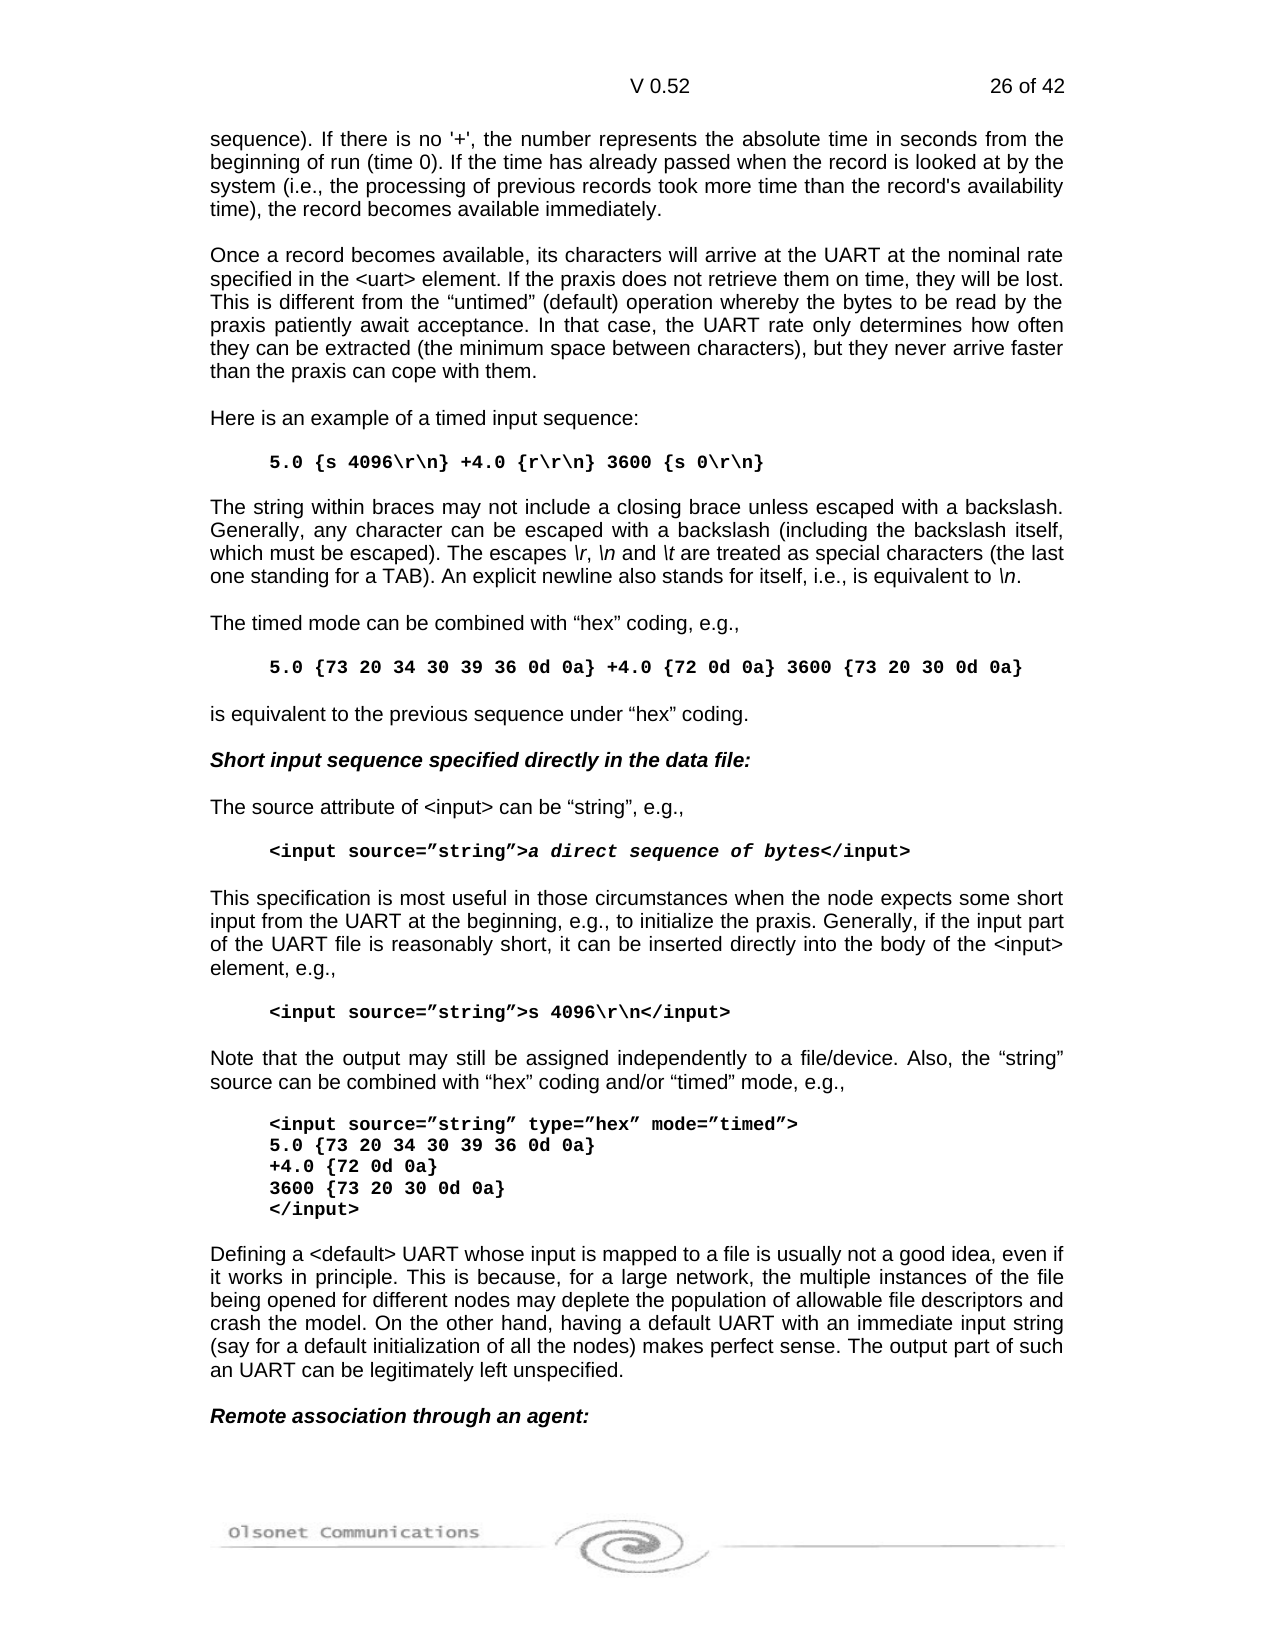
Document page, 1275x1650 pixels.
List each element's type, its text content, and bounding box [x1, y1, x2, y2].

text sequence). If there is no '+', the number represents the absolute time in seconds from the beginning of run (time 0). If the time has already passed when the record is looked at by the system (i.e., the processing of previous records took more time than the record's availability time), the record becomes available immediately. [210, 128, 1065, 221]
text The source attribute of <input> can be “string”, e.g., [210, 795, 1065, 819]
text +4.0 {72 0d 0a} [269, 1157, 1065, 1178]
text Once a record becomes available, its characters will arrive at the UART at the nominal rate specified in the <uart> element. If the praxis does not retrieve them on time, they will be lost. This is different from the “untimed” (default) operation whereby the bytes to be read by the praxis patiently await acceptance. In that case, the UART rate only determines how often they can be extracted (the minimum space between characters), but they never arrive faster than the praxis can cope with them. [210, 244, 1065, 383]
text Note that the output may still be assigned independently to a file/device. Also, the “string” source can be combined with “hex” coding and/or “timed” mode, e.g., [210, 1047, 1065, 1093]
text The string within braces may not include a closing brace unless escaped with a backslash. Generally, any character can be escaped with a backslash (including the backslash itself, which must be escaped). The escapes \r, \n and \t are treated as special characters (the last one standing for a TAB). An explicit newline also stands for itself, i.e., is equivalent to \n. [210, 495, 1065, 588]
text Defining a <default> UART whose input is mapped to a file is usually not a good idea, even if it works in principle. This is because, for a large network, the multiple instances of the file being opened for different nodes may deplete the population of allowable file descriptors and crash the model. On the other hand, having a default UART with an immediate input string (say for a default initialization of all the nodes) makes perfect sense. The output part of such an UART can be legitimately left unspecified. [210, 1242, 1065, 1382]
text 5.0 {73 20 34 30 39 36 0d 0a} +4.0 {72 0d 0a} 3600 {73 20 30 0d 0a} [269, 658, 1065, 679]
text The timed mode can be combined with “hex” coding, e.g., [210, 612, 1065, 635]
picture [210, 1504, 1065, 1596]
text This specification is most useful in those circumstances when the node expects some short input from the UART at the beginning, e.g., to initialize the praxis. Generally, if the input part of the UART file is reasonably short, it can be inserted directly into the body of the <input> element, e.g., [210, 886, 1065, 979]
text Here is an example of a timed input sequence: [210, 406, 1065, 430]
text <input source=”string”>a direct sequence of bytes</input> [269, 842, 1065, 863]
text Remote association through an agent: [210, 1405, 1065, 1428]
text is equivalent to the previous sequence under “hex” coding. [210, 702, 1065, 726]
text Short input sequence specified directly in the data file: [210, 749, 1065, 772]
text <input source=”string”>s 4096\r\n</input> [269, 1002, 1065, 1024]
text 3600 {73 20 30 0d 0a} [269, 1178, 1065, 1200]
text </input> [269, 1200, 1065, 1221]
text 5.0 {s 4096\r\n} +4.0 {r\r\n} 3600 {s 0\r\n} [269, 453, 1065, 474]
text 5.0 {73 20 34 30 39 36 0d 0a} [269, 1136, 1065, 1157]
text <input source=”string” type=”hex” mode=”timed”> [269, 1115, 1065, 1136]
